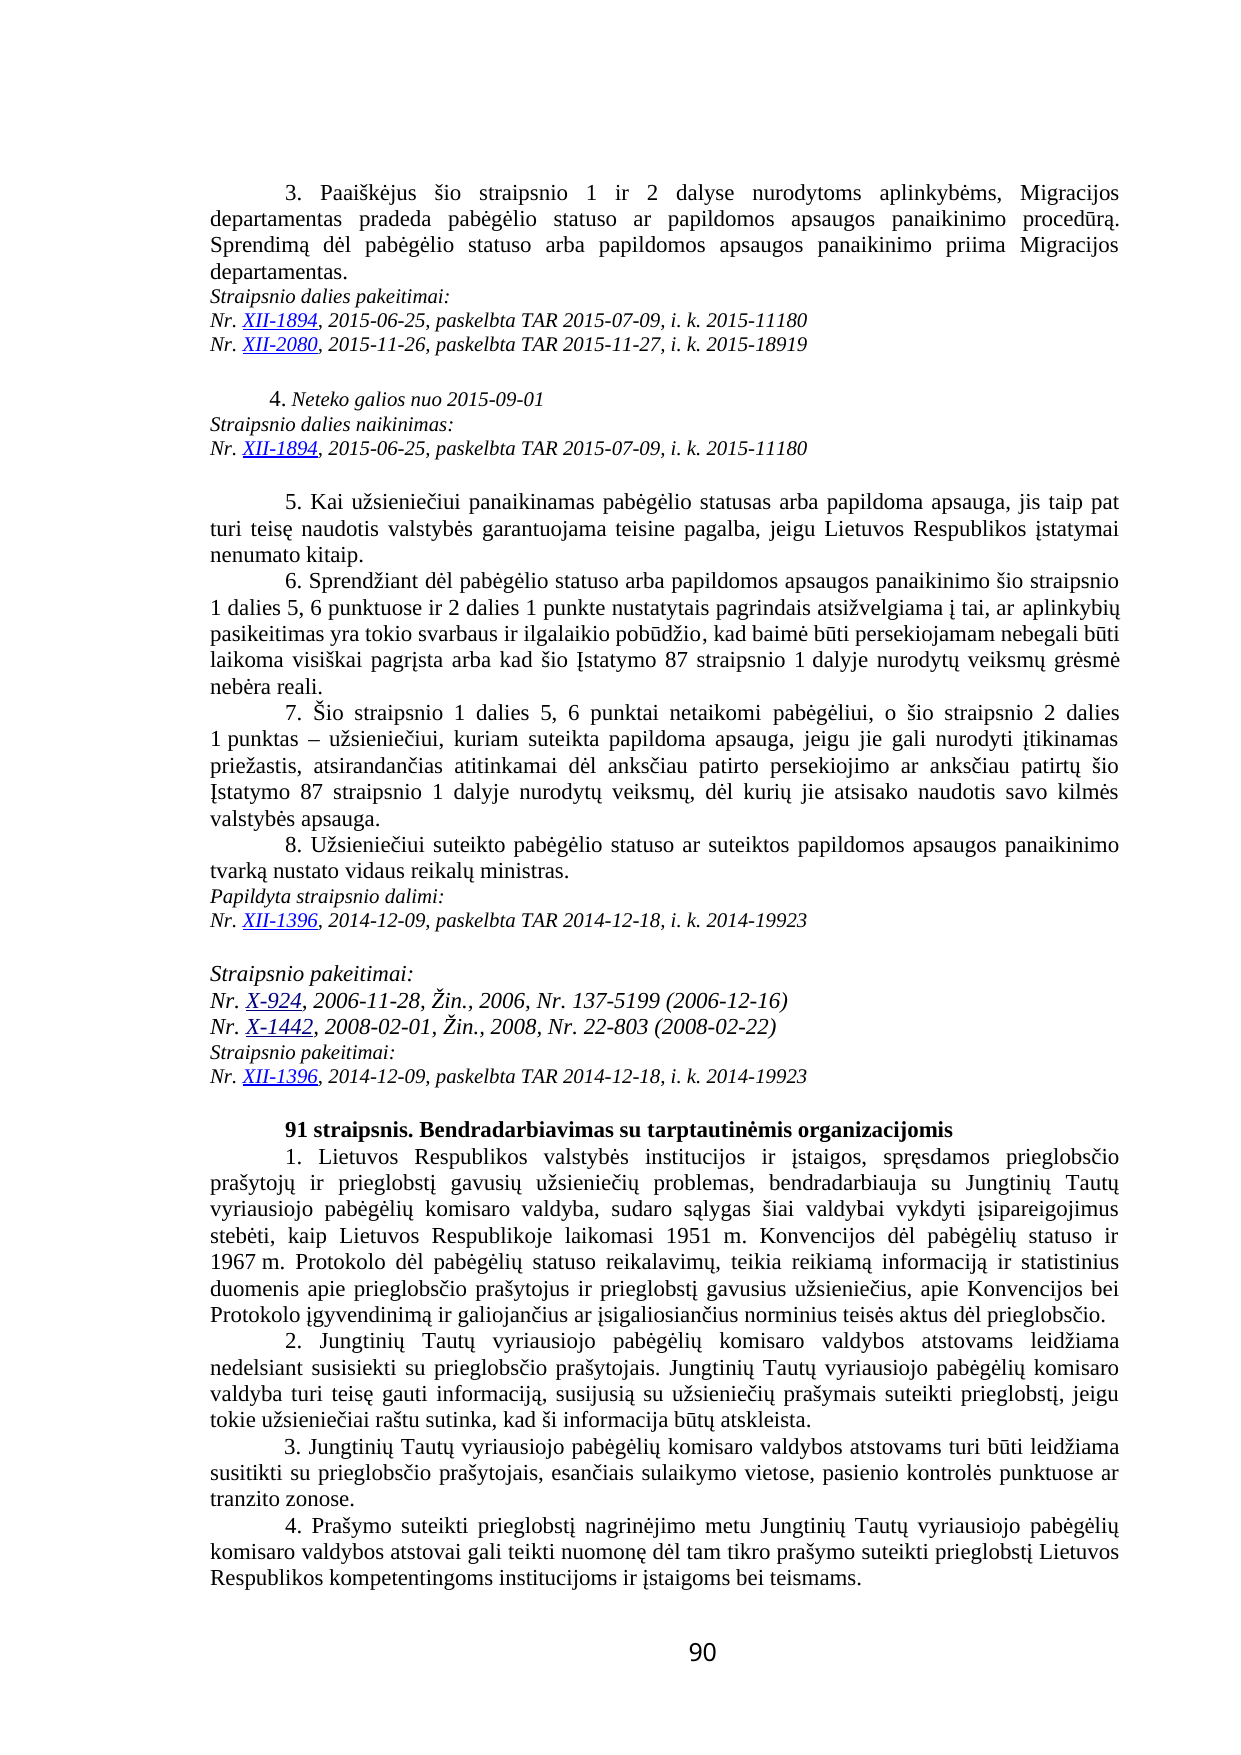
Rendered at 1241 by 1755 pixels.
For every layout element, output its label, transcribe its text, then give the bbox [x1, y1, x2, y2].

text Straipsnio pakeitimai: [210, 1039, 1120, 1064]
text Nr. X-924, 2006-11-28, Žin., 2006, Nr. 137-5199 (2006-12-16) [210, 987, 1120, 1013]
text Straipsnio pakeitimai: [210, 961, 1120, 987]
text 7. Šio straipsnio 1 dalies 5, 6 punktai netaikomi pabėgėliui, o šio straipsnio 2 dalies 1 punktas – užsieniečiui, kuriam suteikta papildoma apsauga, jeigu jie gali nurodyti įtikinamas priežastis, atsirandančias atitinkamai dėl anksčiau patirto persekiojimo ar anksčiau patirtų šio Įstatymo 87 straipsnio 1 dalyje nurodytų veiksmų, dėl kurių jie atsisako naudotis savo kilmės valstybės apsauga. [210, 699, 1120, 831]
text Nr. XII-1396, 2014-12-09, paskelbta TAR 2014-12-18, i. k. 2014-19923 [210, 908, 1120, 932]
text Nr. XII-1894, 2015-06-25, paskelbta TAR 2015-07-09, i. k. 2015-11180 [210, 308, 1120, 332]
text Nr. XII-1894, 2015-06-25, paskelbta TAR 2015-07-09, i. k. 2015-11180 [210, 436, 1120, 459]
text Papildyta straipsnio dalimi: [210, 884, 1120, 908]
text 4. Neteko galios nuo 2015-09-01 [210, 385, 1120, 411]
text 8. Užsieniečiui suteikto pabėgėlio statuso ar suteiktos papildomos apsaugos panaikinimo tvarką nustato vidaus reikalų ministras. [210, 831, 1120, 884]
text Nr. XII-2080, 2015-11-26, paskelbta TAR 2015-11-27, i. k. 2015-18919 [210, 332, 1120, 356]
text 6. Sprendžiant dėl pabėgėlio statuso arba papildomos apsaugos panaikinimo šio straipsnio 1 dalies 5, 6 punktuose ir 2 dalies 1 punkte nustatytais pagrindais atsižvelgiama į tai, ar aplinkybių pasikeitimas yra tokio svarbaus ir ilgalaikio pobūdžio, kad baimė būti persekiojamam nebegali būti laikoma visiškai pagrįsta arba kad šio Įstatymo 87 straipsnio 1 dalyje nurodytų veiksmų grėsmė nebėra reali. [210, 567, 1120, 699]
text 3. Paaiškėjus šio straipsnio 1 ir 2 dalyse nurodytoms aplinkybėms, Migracijos departamentas pradeda pabėgėlio statuso ar papildomos apsaugos panaikinimo procedūrą. Sprendimą dėl pabėgėlio statuso arba papildomos apsaugos panaikinimo priima Migracijos departamentas. [210, 179, 1120, 284]
text Straipsnio dalies pakeitimai: [210, 284, 1120, 308]
text 4. Prašymo suteikti prieglobstį nagrinėjimo metu Jungtinių Tautų vyriausiojo pabėgėlių komisaro valdybos atstovai gali teikti nuomonę dėl tam tikro prašymo suteikti prieglobstį Lietuvos Respublikos kompetentingoms institucijoms ir įstaigoms bei teismams. [210, 1512, 1120, 1591]
text 2. Jungtinių Tautų vyriausiojo pabėgėlių komisaro valdybos atstovams leidžiama nedelsiant susisiekti su prieglobsčio prašytojais. Jungtinių Tautų vyriausiojo pabėgėlių komisaro valdyba turi teisę gauti informaciją, susijusią su užsieniečių prašymais suteikti prieglobstį, jeigu tokie užsieniečiai raštu sutinka, kad ši informacija būtų atskleista. [210, 1327, 1120, 1433]
text 1. Lietuvos Respublikos valstybės institucijos ir įstaigos, spręsdamos prieglobsčio prašytojų ir prieglobstį gavusių užsieniečių problemas, bendradarbiauja su Jungtinių Tautų vyriausiojo pabėgėlių komisaro valdyba, sudaro sąlygas šiai valdybai vykdyti įsipareigojimus stebėti, kaip Lietuvos Respublikoje laikomasi 1951 m. Konvencijos dėl pabėgėlių statuso ir 1967 m. Protokolo dėl pabėgėlių statuso reikalavimų, teikia reikiamą informaciją ir statistinius duomenis apie prieglobsčio prašytojus ir prieglobstį gavusius užsieniečius, apie Konvencijos bei Protokolo įgyvendinimą ir galiojančius ar įsigaliosiančius norminius teisės aktus dėl prieglobsčio. [210, 1143, 1120, 1327]
text Nr. XII-1396, 2014-12-09, paskelbta TAR 2014-12-18, i. k. 2014-19923 [210, 1064, 1120, 1088]
text Nr. X-1442, 2008-02-01, Žin., 2008, Nr. 22-803 (2008-02-22) [210, 1013, 1120, 1039]
text Straipsnio dalies naikinimas: [210, 411, 1120, 436]
text 91 straipsnis. Bendradarbiavimas su tarptautinėmis organizacijomis [210, 1116, 1120, 1143]
text 5. Kai užsieniečiui panaikinamas pabėgėlio statusas arba papildoma apsauga, jis taip pat turi teisę naudotis valstybės garantuojama teisine pagalba, jeigu Lietuvos Respublikos įstatymai nenumato kitaip. [210, 488, 1120, 567]
text 3. Jungtinių Tautų vyriausiojo pabėgėlių komisaro valdybos atstovams turi būti leidžiama susitikti su prieglobsčio prašytojais, esančiais sulaikymo vietose, pasienio kontrolės punktuose ar tranzito zonose. [210, 1433, 1120, 1512]
